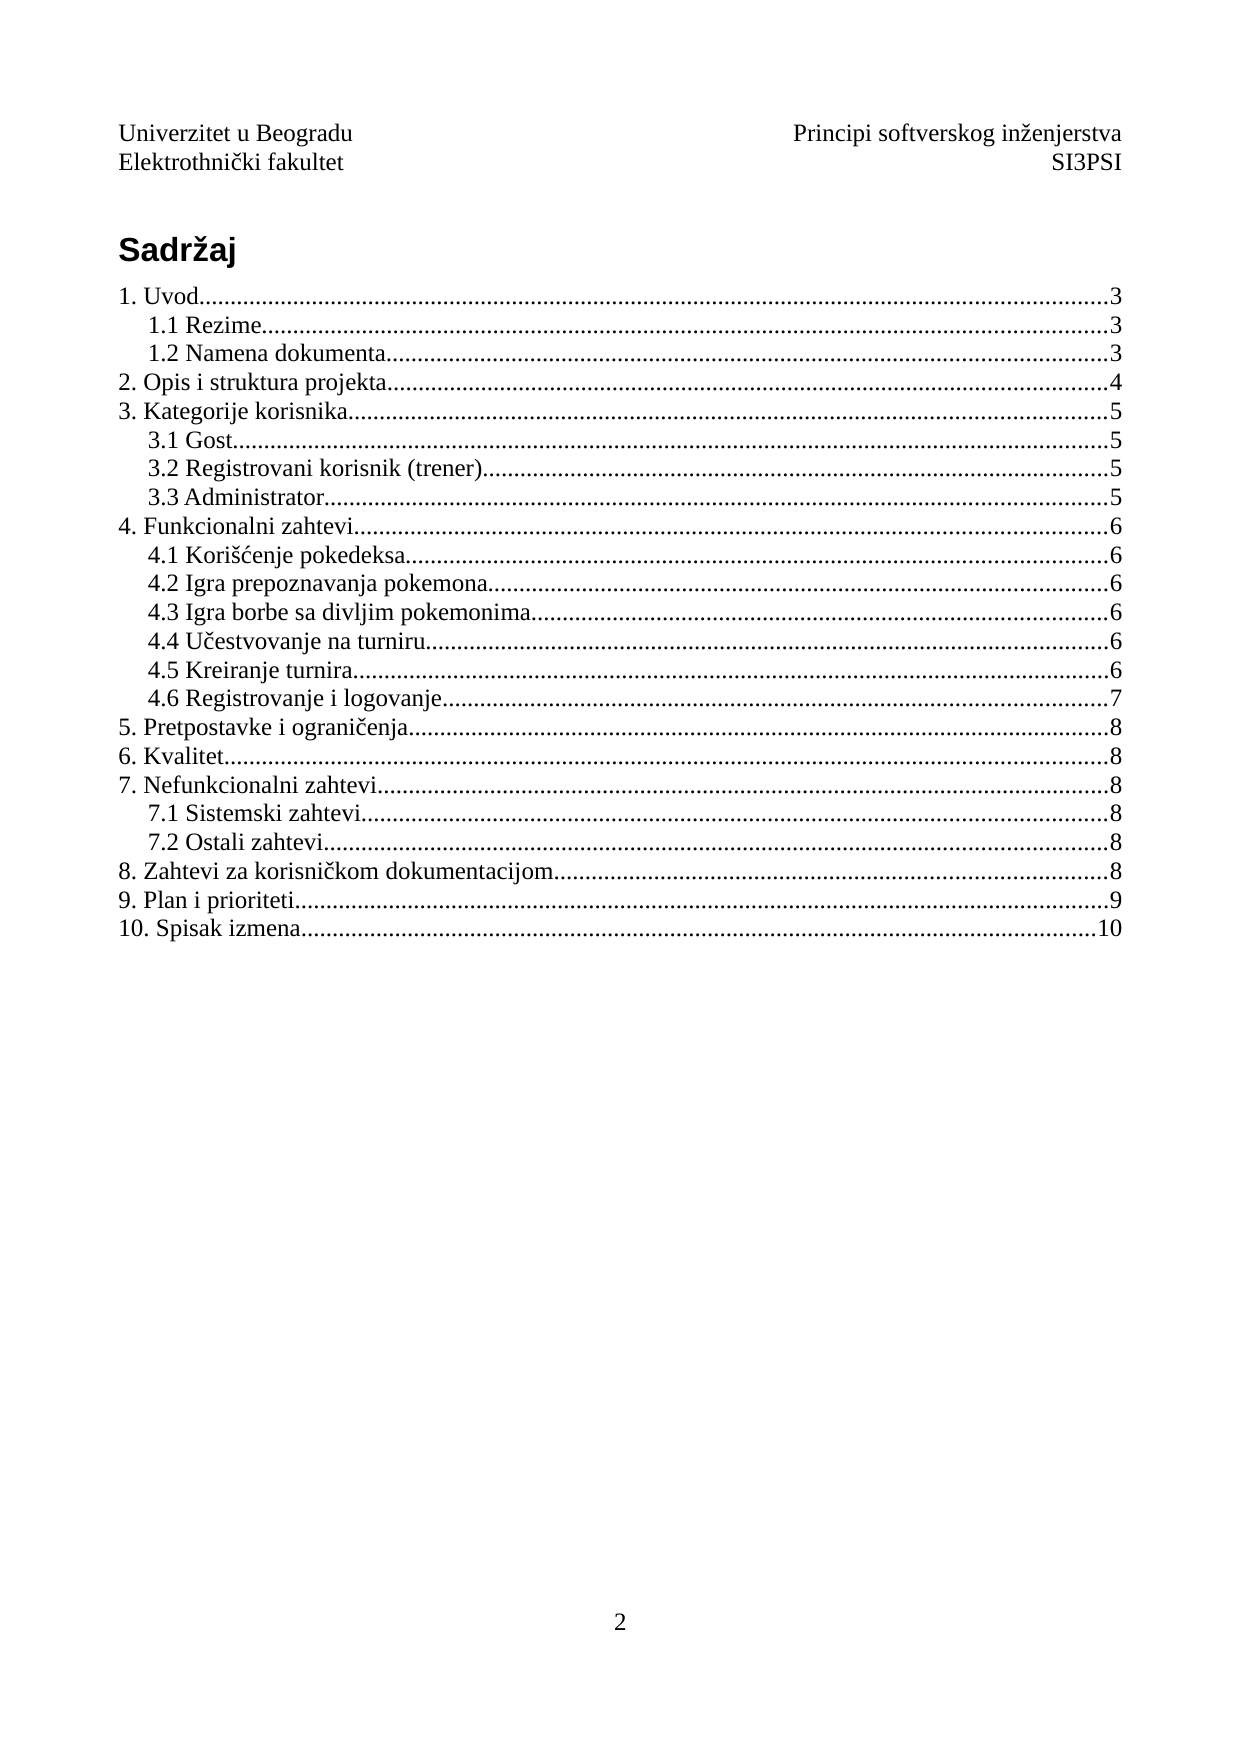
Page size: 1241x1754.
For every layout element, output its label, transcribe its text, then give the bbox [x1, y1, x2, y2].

text 3.2 Registrovani korisnik (trener) 5 [148, 453, 1122, 482]
text 1. Uvod 3 [118, 281, 1122, 310]
text 4.5 Kreiranje turnira 6 [148, 655, 1122, 683]
text 9. Plan i prioriteti 9 [118, 885, 1122, 913]
text 4. Funkcionalni zahtevi 6 [118, 511, 1122, 540]
text 8. Zahtevi za korisničkom dokumentacijom 8 [118, 856, 1122, 885]
text 5. Pretpostavke i ograničenja 8 [118, 712, 1122, 741]
text 1.2 Namena dokumenta 3 [148, 338, 1122, 367]
text 4.6 Registrovanje i logovanje 7 [148, 683, 1122, 712]
text 2. Opis i struktura projekta 4 [118, 367, 1122, 396]
text 4.4 Učestvovanje na turniru 6 [148, 626, 1122, 655]
text 7.1 Sistemski zahtevi 8 [148, 798, 1122, 827]
text 4.2 Igra prepoznavanja pokemona 6 [148, 568, 1122, 597]
subtitle Sadržaj [118, 230, 1122, 268]
text 4.1 Korišćenje pokedeksa 6 [148, 540, 1122, 568]
text 3.1 Gost 5 [148, 425, 1122, 453]
text 6. Kvalitet 8 [118, 741, 1122, 770]
text 3. Kategorije korisnika 5 [118, 396, 1122, 425]
text 7.2 Ostali zahtevi 8 [148, 827, 1122, 856]
text 4.3 Igra borbe sa divljim pokemonima 6 [148, 597, 1122, 626]
text 7. Nefunkcionalni zahtevi 8 [118, 770, 1122, 798]
text 10. Spisak izmena 10 [118, 913, 1122, 942]
text 3.3 Administrator 5 [148, 482, 1122, 511]
text 1.1 Rezime 3 [148, 310, 1122, 338]
